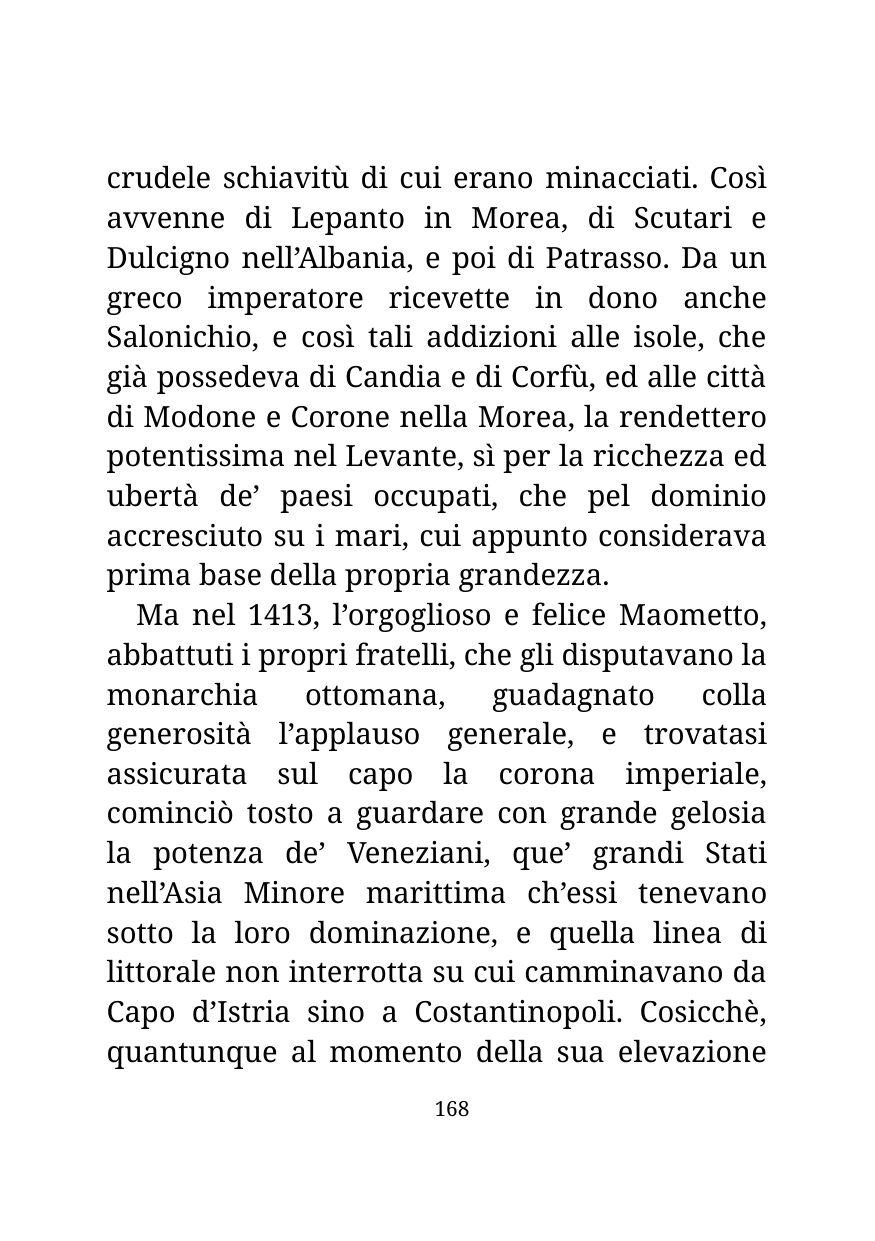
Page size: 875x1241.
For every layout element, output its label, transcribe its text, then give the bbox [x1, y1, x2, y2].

text Ma nel 1413, l’orgoglioso e felice Maometto, abbattuti i propri fratelli, che gli disputavano la monarchia ottomana, guadagnato colla generosità l’applauso generale, e trovatasi assicurata sul capo la corona imperiale, cominciò tosto a guardare con grande gelosia la potenza de’ Veneziani, que’ grandi Stati nell’Asia Minore marittima ch’essi tenevano sotto la loro dominazione, e quella linea di littorale non interrotta su cui camminavano da Capo d’Istria sino a Costantinopoli. Cosicchè, quantunque al momento della sua elevazione [106, 594, 768, 1071]
text crudele schiavitù di cui erano minacciati. Così avvenne di Lepanto in Morea, di Scutari e Dulcigno nell’Albania, e poi di Patrasso. Da un greco imperatore ricevette in dono anche Salonichio, e così tali addizioni alle isole, che già possedeva di Candia e di Corfù, ed alle città di Modone e Corone nella Morea, la rendettero potentissima nel Levante, sì per la ricchezza ed ubertà de’ paesi occupati, che pel dominio accresciuto su i mari, cui appunto considerava prima base della propria grandezza. [106, 158, 768, 594]
